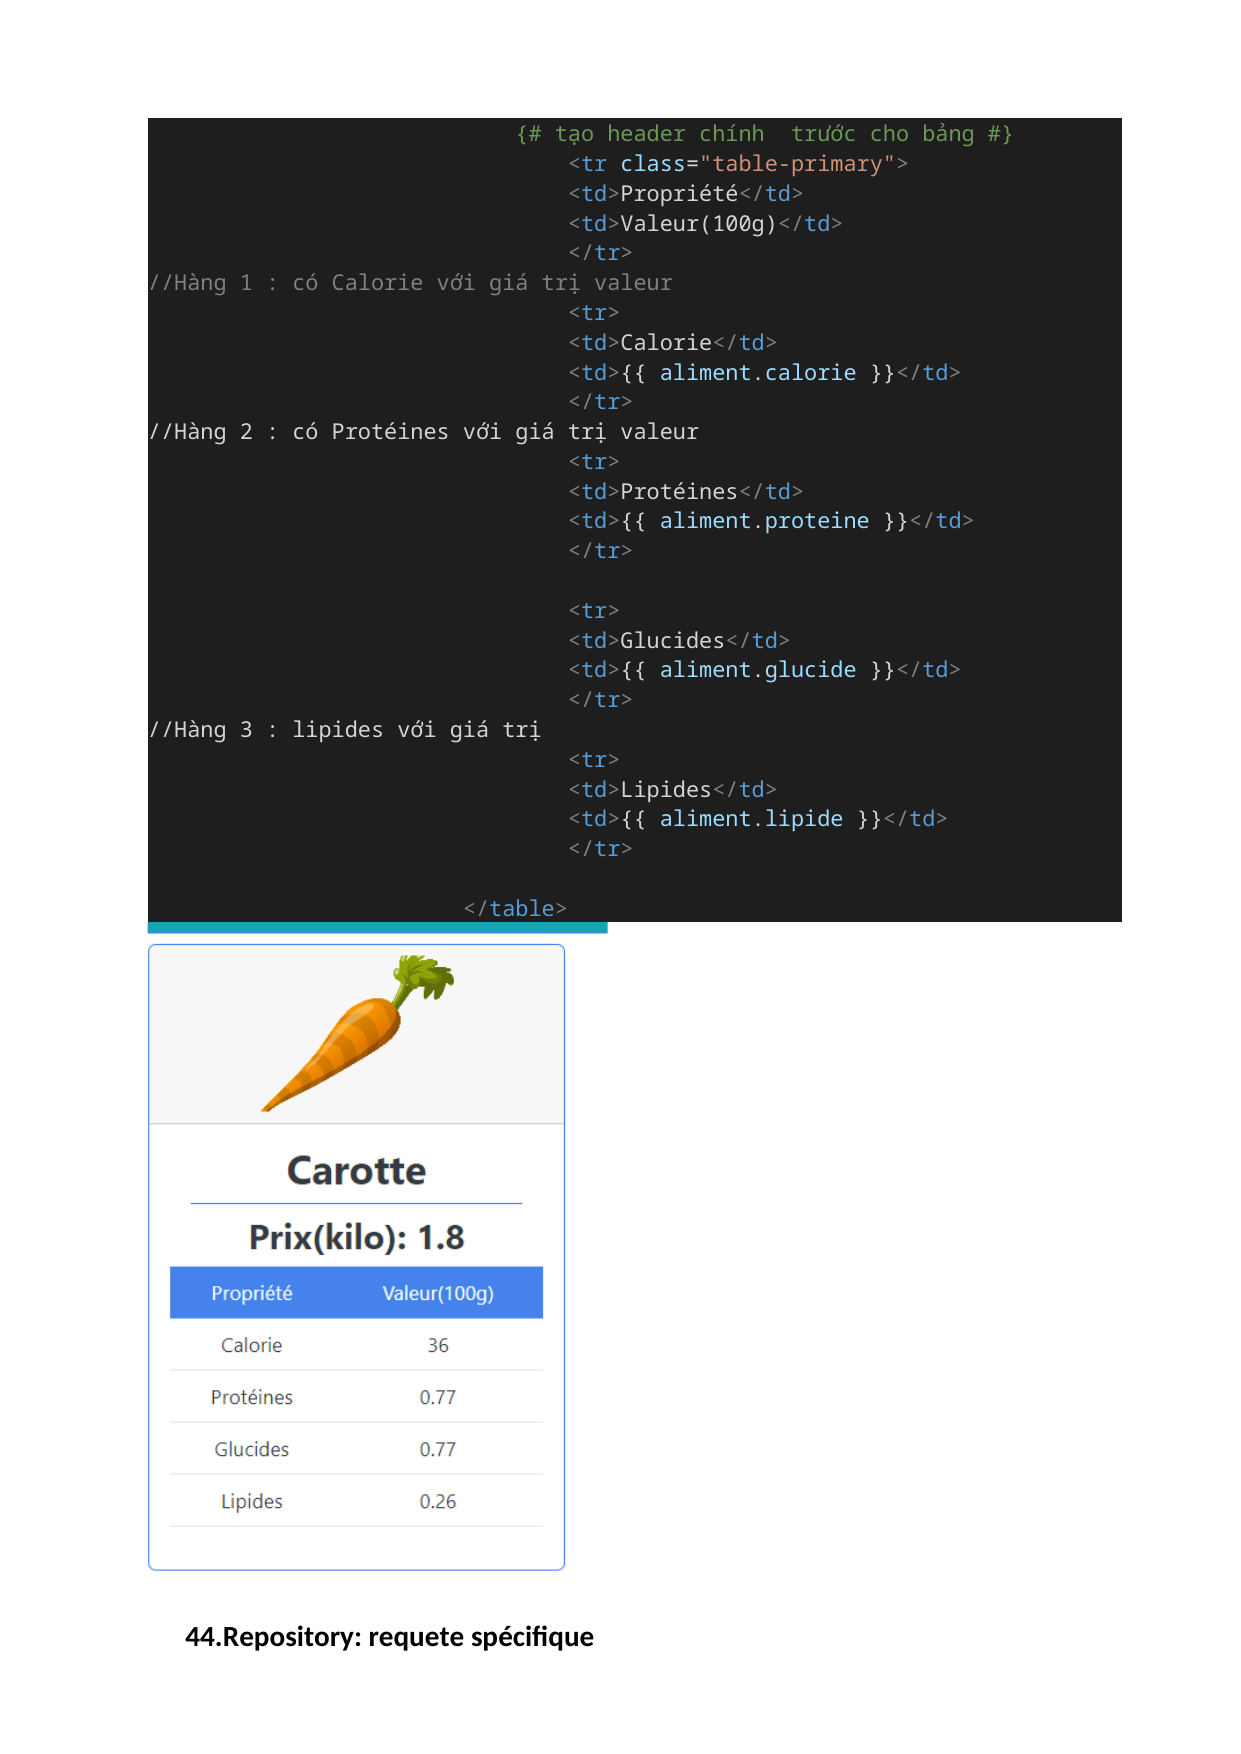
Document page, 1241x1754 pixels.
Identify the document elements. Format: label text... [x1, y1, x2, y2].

text <tr> [148, 446, 1122, 476]
text //Hàng 1 : có Calorie với giá trị valeur [148, 267, 1122, 297]
text </tr> [148, 833, 1122, 863]
list Repository: requete spécifique [185, 1618, 1122, 1654]
text <tr> [148, 595, 1122, 624]
text </tr> [148, 237, 1122, 267]
text <tr> [148, 297, 1122, 327]
text //Hàng 3 : lipides với giá trị [148, 714, 1122, 744]
text <td>Propriété</td> [148, 178, 1122, 207]
text //Hàng 2 : có Protéines với giá trị valeur [148, 416, 1122, 446]
text <td>{{ aliment.proteine }}</td> [148, 505, 1122, 535]
text <tr> [148, 744, 1122, 773]
text <td>Valeur(100g)</td> [148, 207, 1122, 237]
text </tr> [148, 535, 1122, 565]
text <tr class="table-primary"> [148, 148, 1122, 178]
text <td>Calorie</td> [148, 327, 1122, 356]
text <td>Lipides</td> [148, 773, 1122, 803]
text </tr> [148, 684, 1122, 714]
text </tr> [148, 386, 1122, 416]
text {# tạo header chính trước cho bảng #} [148, 118, 1122, 148]
text <td>Glucides</td> [148, 624, 1122, 654]
text </table> [148, 893, 1122, 922]
text <td>{{ aliment.lipide }}</td> [148, 803, 1122, 833]
text <td>{{ aliment.calorie }}</td> [148, 356, 1122, 386]
text <td>{{ aliment.glucide }}</td> [148, 654, 1122, 684]
text <td>Protéines</td> [148, 476, 1122, 505]
